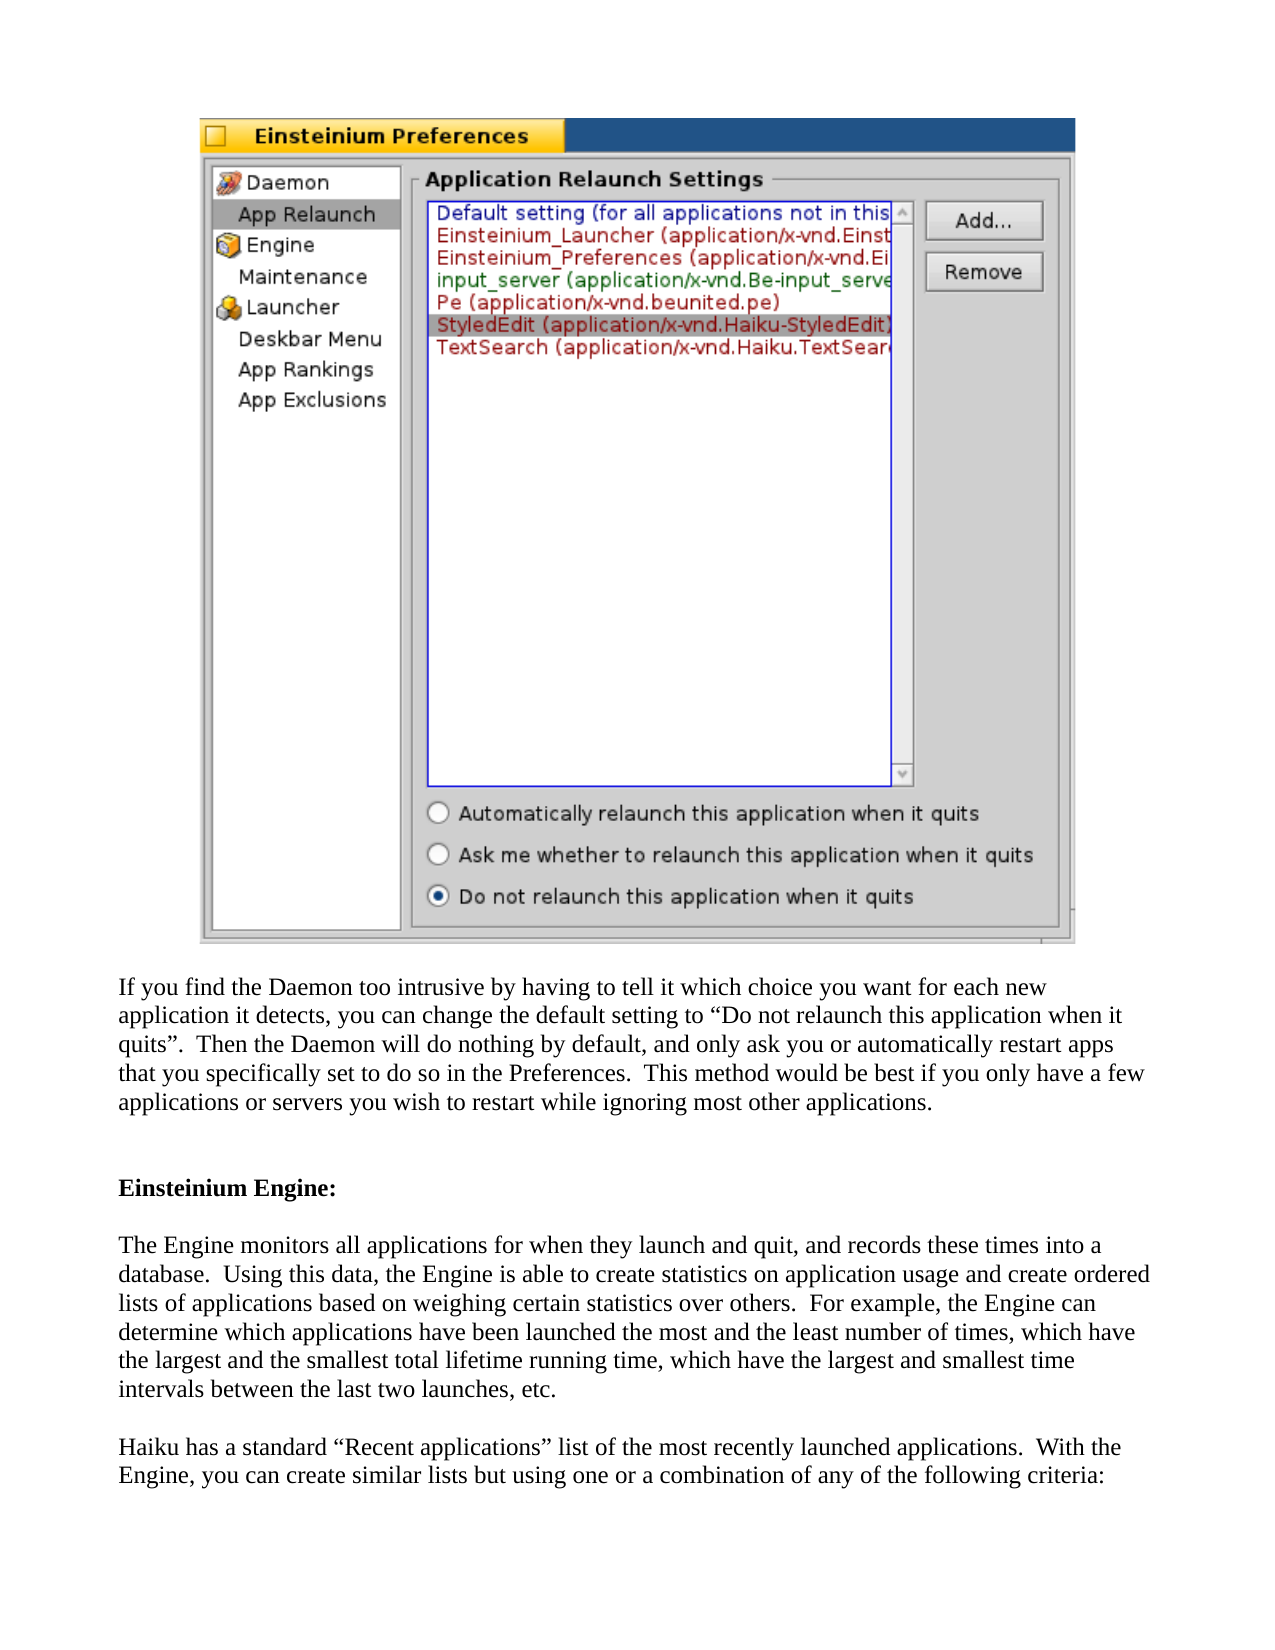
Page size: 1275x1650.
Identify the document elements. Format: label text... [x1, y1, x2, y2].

text Haiku has a standard “Recent applications” list of the most recently launched applications. With the Engine, you can create similar lists but using one or a combination of any of the following criteria: [118, 1432, 1157, 1489]
text Einsteinium Engine: [118, 1173, 1157, 1202]
text If you find the Daemon too intrusive by having to tell it which choice you want for each new application it detects, you can change the default setting to “Do not relaunch this application when it quits”. Then the Daemon will do nothing by default, and only ask you or automatically restart apps that you specifically set to do so in the Preferences. This method would be best if you only have a few applications or servers you wish to restart while ignoring most other applications. [118, 972, 1157, 1116]
picture [199, 118, 1076, 944]
text The Engine monitors all applications for when they launch and quit, and records these times into a database. Using this data, the Engine is able to create statistics on application usage and create ordered lists of applications based on weighing certain statistics over others. For example, the Engine can determine which applications have been launched the most and the least number of times, which have the largest and the smallest total lifetime running time, which have the largest and smallest time intervals between the last two launches, etc. [118, 1231, 1157, 1403]
